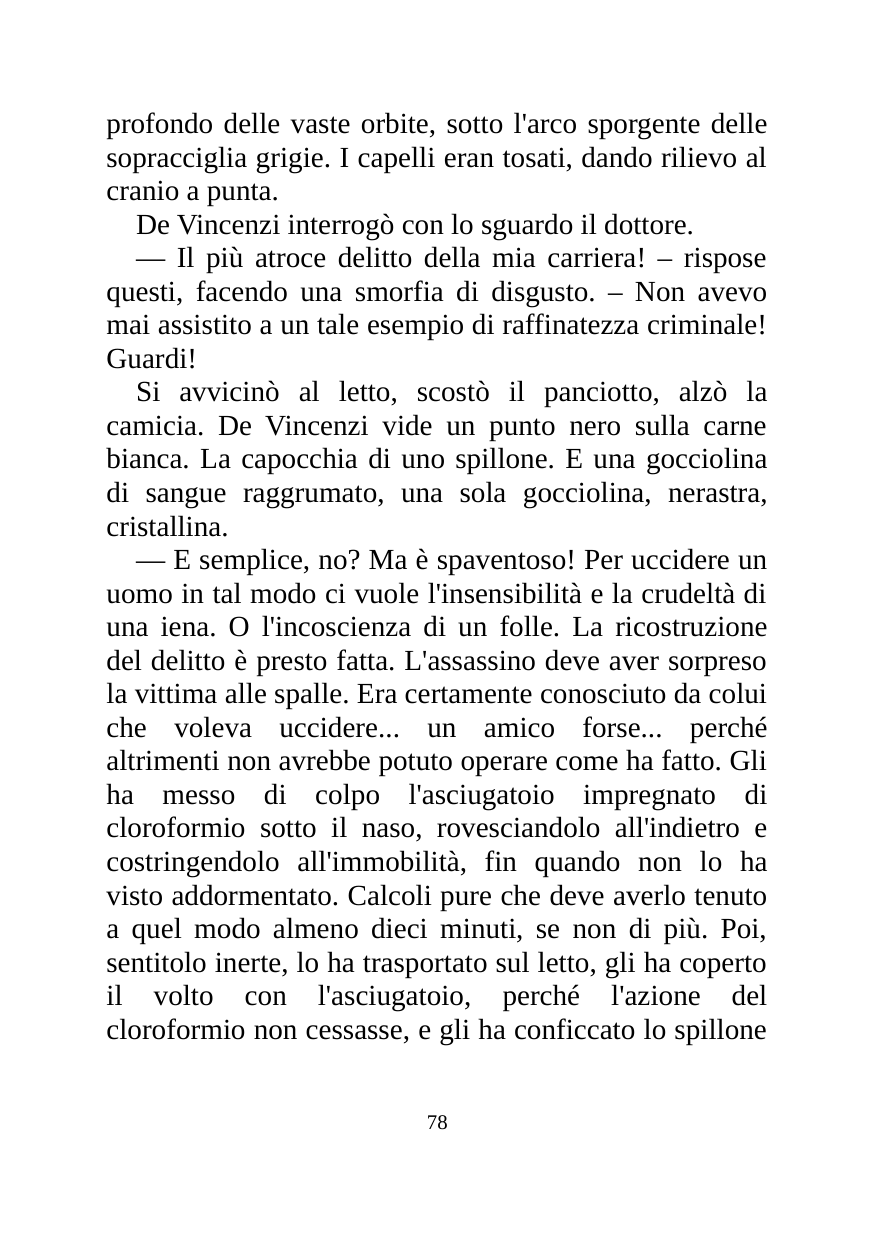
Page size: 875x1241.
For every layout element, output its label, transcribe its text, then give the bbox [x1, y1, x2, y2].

text De Vincenzi interrogò con lo sguardo il dottore. [106, 207, 768, 240]
text profondo delle vaste orbite, sotto l'arco sporgente delle sopracciglia grigie. I capelli eran tosati, dando rilievo al cranio a punta. [106, 106, 768, 207]
text — E semplice, no? Ma è spaventoso! Per uccidere un uomo in tal modo ci vuole l'insensibilità e la crudeltà di una iena. O l'incoscienza di un folle. La ricostruzione del delitto è presto fatta. L'assassino deve aver sorpreso la vittima alle spalle. Era certamente conosciuto da colui che voleva uccidere... un amico forse... perché altrimenti non avrebbe potuto operare come ha fatto. Gli ha messo di colpo l'asciugatoio impregnato di cloroformio sotto il naso, rovesciandolo all'indietro e costringendolo all'immobilità, fin quando non lo ha visto addormentato. Calcoli pure che deve averlo tenuto a quel modo almeno dieci minuti, se non di più. Poi, sentitolo inerte, lo ha trasportato sul letto, gli ha coperto il volto con l'asciugatoio, perché l'azione del cloroformio non cessasse, e gli ha conficcato lo spillone [106, 542, 768, 1045]
text — Il più atroce delitto della mia carriera! – rispose questi, facendo una smorfia di disgusto. – Non avevo mai assistito a un tale esempio di raffinatezza criminale! Guardi! [106, 240, 768, 374]
text Si avvicinò al letto, scostò il panciotto, alzò la camicia. De Vincenzi vide un punto nero sulla carne bianca. La capocchia di uno spillone. E una gocciolina di sangue raggrumato, una sola gocciolina, nerastra, cristallina. [106, 374, 768, 542]
